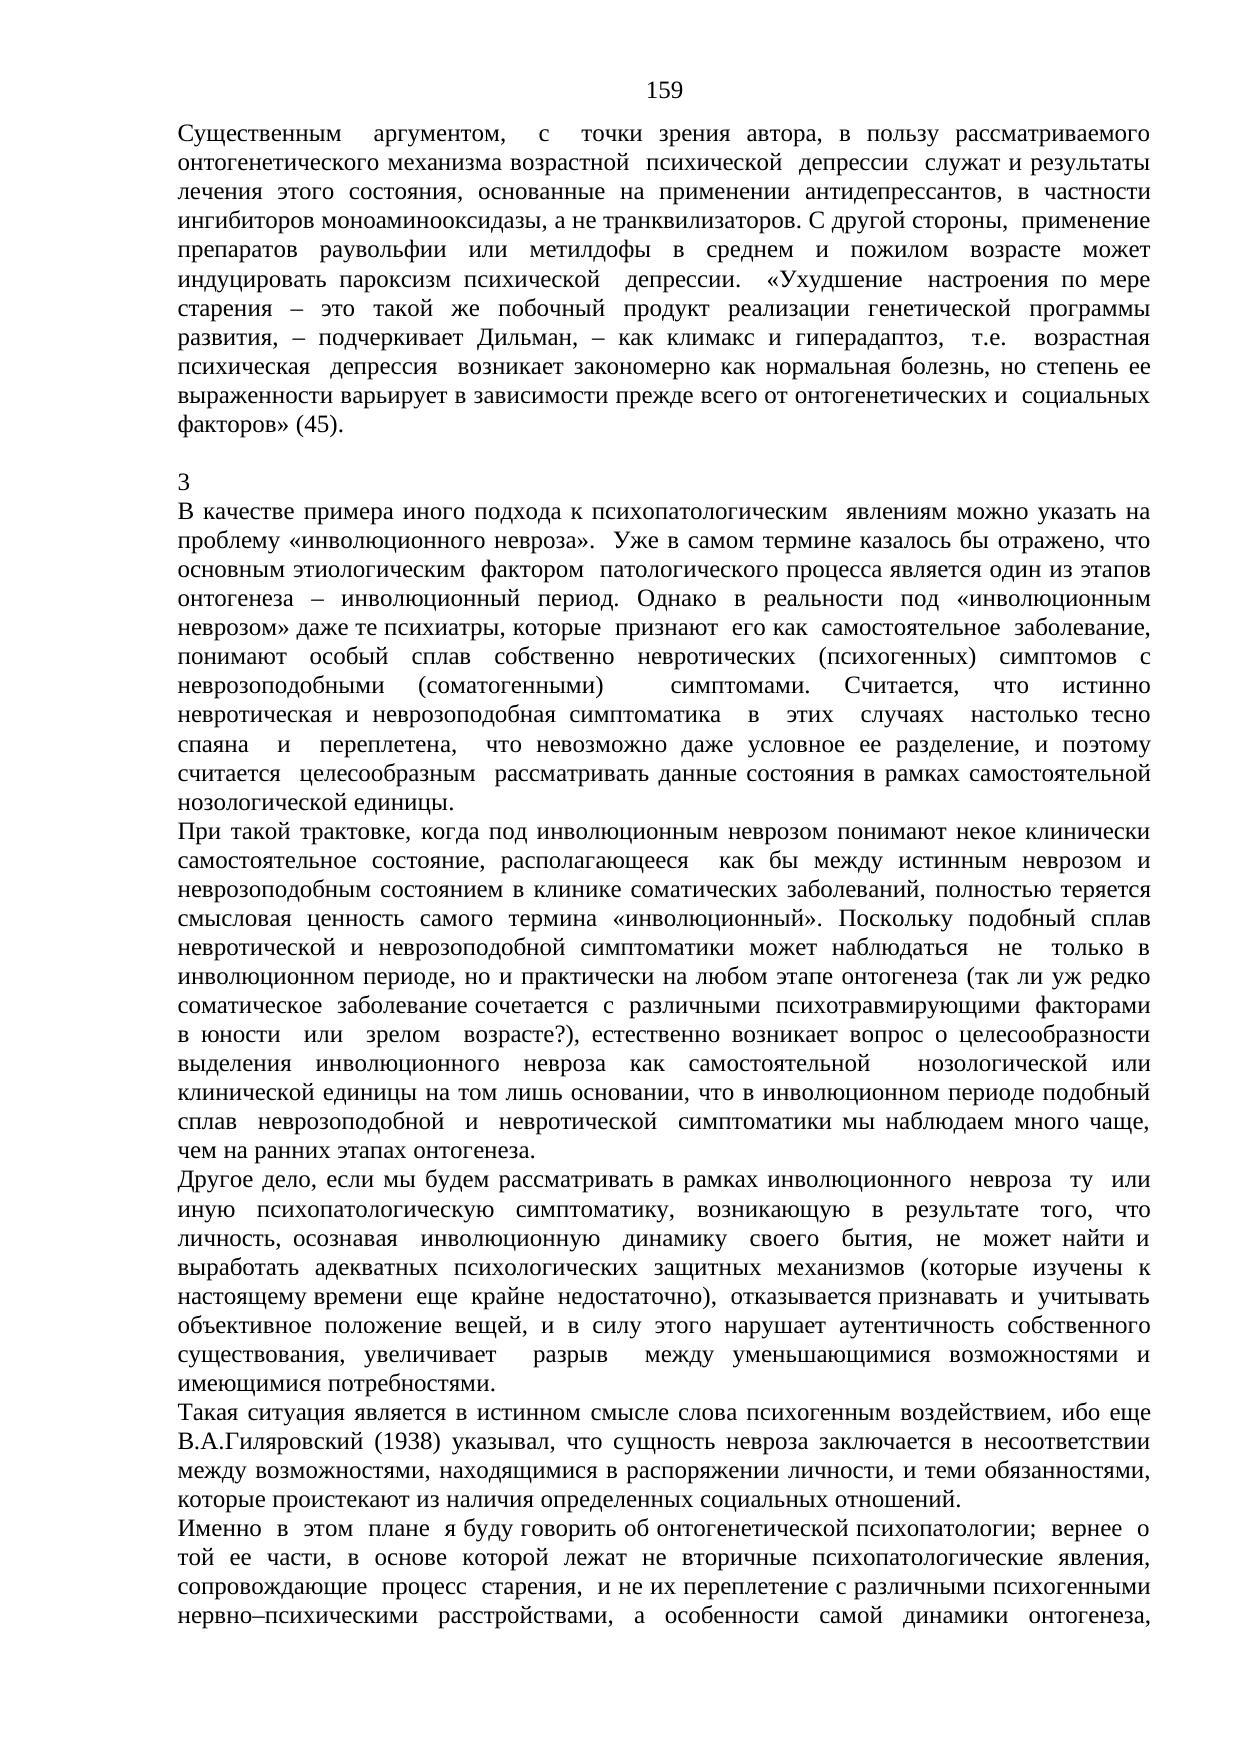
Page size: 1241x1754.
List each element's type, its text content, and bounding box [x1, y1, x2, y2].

text При такой трактовке, когда под инволюционным неврозом понимают некое клинически самостоятельное состояние, располагающееся как бы между истинным неврозом и неврозоподобным состоянием в клинике соматических заболеваний, полностью теряется смысловая ценность самого термина «инволюционный». Поскольку подобный сплав невротической и неврозоподобной симптоматики может наблюдаться не только в инволюционном периоде, но и практически на любом этапе онтогенеза (так ли уж редко соматическое заболевание сочетается с различными психотравмирующими факторами в юности или зрелом возрасте?), естественно возникает вопрос о целесообразности выделения инволюционного невроза как самостоятельной нозологической или клинической единицы на том лишь основании, что в инволюционном периоде подобный сплав неврозоподобной и невротической симптоматики мы наблюдаем много чаще, чем на ранних этапах онтогенеза. [177, 816, 1152, 1164]
text 3 [177, 467, 1152, 496]
text Другое дело, если мы будем рассматривать в рамках инволюционного невроза ту или иную психопатологическую симптоматику, возникающую в результате того, что личность, осознавая инволюционную динамику своего бытия, не может найти и выработать адекватных психологических защитных механизмов (которые изучены к настоящему времени еще крайне недостаточно), отказывается признавать и учитывать объективное положение вещей, и в силу этого нарушает аутентичность собственного существования, увеличивает разрыв между уменьшающимися возможностями и имеющимися потребностями. [177, 1164, 1152, 1397]
text В качестве примера иного подхода к психопатологическим явлениям можно указать на проблему «инволюционного невроза». Уже в самом термине казалось бы отражено, что основным этиологическим фактором патологического процесса является один из этапов онтогенеза – инволюционный период. Однако в реальности под «инволюционным неврозом» даже те психиатры, которые признают его как самостоятельное заболевание, понимают особый сплав собственно невротических (психогенных) симптомов с неврозоподобными (соматогенными) симптомами. Считается, что истинно невротическая и неврозоподобная симптоматика в этих случаях настолько тесно спаяна и переплетена, что невозможно даже условное ее разделение, и поэтому считается целесообразным рассматривать данные состояния в рамках самостоятельной нозологической единицы. [177, 496, 1152, 816]
text Существенным аргументом, с точки зрения автора, в пользу рассматриваемого онтогенетического механизма возрастной психической депрессии служат и результаты лечения этого состояния, основанные на применении антидепрессантов, в частности ингибиторов моноаминооксидазы, а не транквилизаторов. С другой стороны, применение препаратов раувольфии или метилдофы в среднем и пожилом возрасте может индуцировать пароксизм психической депрессии. «Ухудшение настроения по мере старения – это такой же побочный продукт реализации генетической программы развития, – подчеркивает Дильман, – как климакс и гиперадаптоз, т.е. возрастная психическая депрессия возникает закономерно как нормальная болезнь, но степень ее выраженности варьирует в зависимости прежде всего от онтогенетических и социальных факторов» (45). [177, 118, 1152, 438]
text Именно в этом плане я буду говорить об онтогенетической психопатологии; вернее о той ее части, в основе которой лежат не вторичные психопатологические явления, сопровождающие процесс старения, и не их переплетение с различными психогенными нервно–психическими расстройствами, а особенности самой динамики онтогенеза, [177, 1513, 1152, 1629]
text Такая ситуация является в истинном смысле слова психогенным воздействием, ибо еще В.А.Гиляровский (1938) указывал, что сущность невроза заключается в несоответствии между возможностями, находящимися в распоряжении личности, и теми обязанностями, которые проистекают из наличия определенных социальных отношений. [177, 1397, 1152, 1513]
